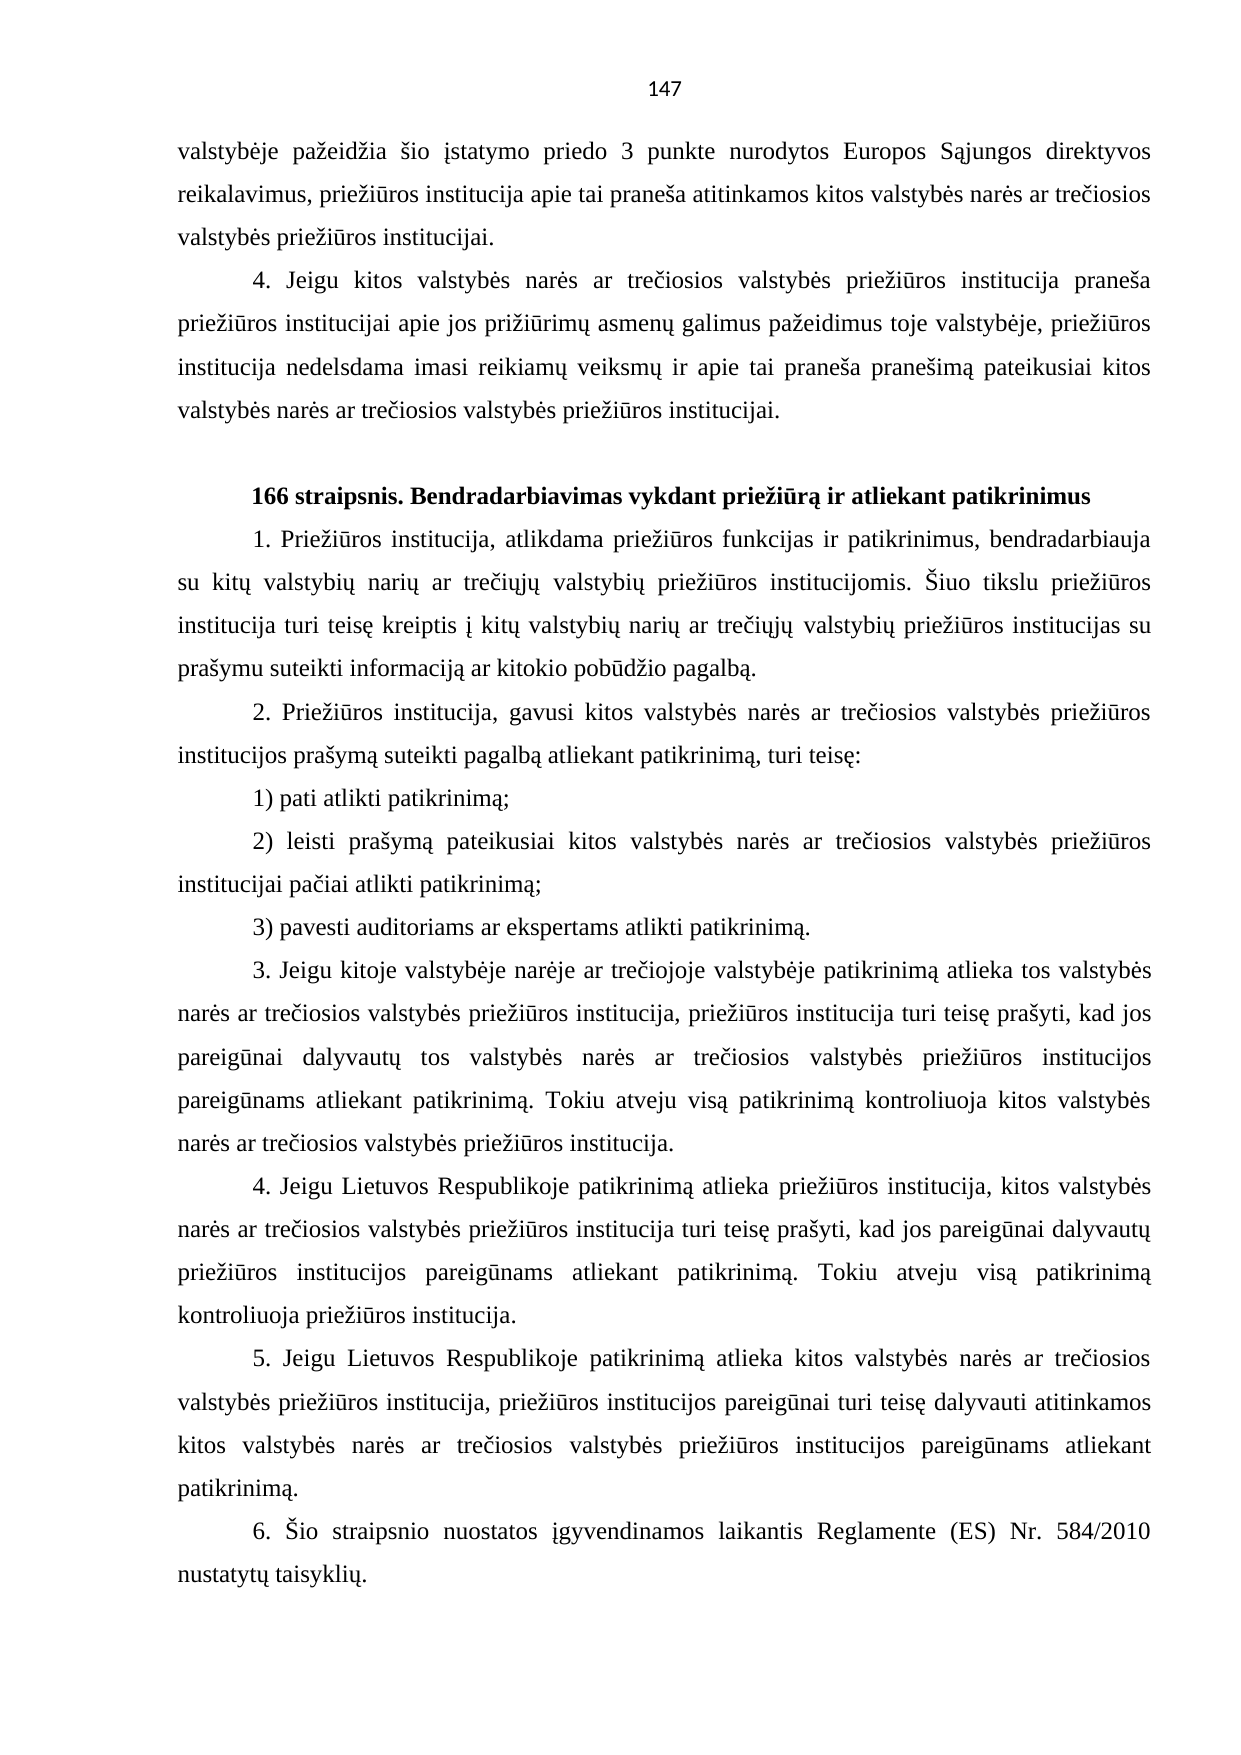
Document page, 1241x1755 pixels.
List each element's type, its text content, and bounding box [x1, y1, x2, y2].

text 2. Priežiūros institucija, gavusi kitos valstybės narės ar trečiosios valstybės priežiūros institucijos prašymą suteikti pagalbą atliekant patikrinimą, turi teisę: [177, 697, 1152, 768]
text 4. Jeigu Lietuvos Respublikoje patikrinimą atlieka priežiūros institucija, kitos valstybės narės ar trečiosios valstybės priežiūros institucija turi teisę prašyti, kad jos pareigūnai dalyvautų priežiūros institucijos pareigūnams atliekant patikrinimą. Tokiu atveju visą patikrinimą kontroliuoja priežiūros institucija. [177, 1171, 1152, 1329]
text 5. Jeigu Lietuvos Respublikoje patikrinimą atlieka kitos valstybės narės ar trečiosios valstybės priežiūros institucija, priežiūros institucijos pareigūnai turi teisę dalyvauti atitinkamos kitos valstybės narės ar trečiosios valstybės priežiūros institucijos pareigūnams atliekant patikrinimą. [177, 1343, 1152, 1502]
text 6. Šio straipsnio nuostatos įgyvendinamos laikantis Reglamente (ES) Nr. 584/2010 nustatytų taisyklių. [177, 1516, 1152, 1588]
text 1) pati atlikti patikrinimą; [177, 783, 1152, 812]
text 1. Priežiūros institucija, atlikdama priežiūros funkcijas ir patikrinimus, bendradarbiauja su kitų valstybių narių ar trečiųjų valstybių priežiūros institucijomis. Šiuo tikslu priežiūros institucija turi teisę kreiptis į kitų valstybių narių ar trečiųjų valstybių priežiūros institucijas su prašymu suteikti informaciją ar kitokio pobūdžio pagalbą. [177, 524, 1152, 682]
text 2) leisti prašymą pateikusiai kitos valstybės narės ar trečiosios valstybės priežiūros institucijai pačiai atlikti patikrinimą; [177, 826, 1152, 898]
text 3. Jeigu kitoje valstybėje narėje ar trečiojoje valstybėje patikrinimą atlieka tos valstybės narės ar trečiosios valstybės priežiūros institucija, priežiūros institucija turi teisę prašyti, kad jos pareigūnai dalyvautų tos valstybės narės ar trečiosios valstybės priežiūros institucijos pareigūnams atliekant patikrinimą. Tokiu atveju visą patikrinimą kontroliuoja kitos valstybės narės ar trečiosios valstybės priežiūros institucija. [177, 955, 1152, 1157]
text 3) pavesti auditoriams ar ekspertams atlikti patikrinimą. [177, 912, 1152, 941]
text 4. Jeigu kitos valstybės narės ar trečiosios valstybės priežiūros institucija praneša priežiūros institucijai apie jos prižiūrimų asmenų galimus pažeidimus toje valstybėje, priežiūros institucija nedelsdama imasi reikiamų veiksmų ir apie tai praneša pranešimą pateikusiai kitos valstybės narės ar trečiosios valstybės priežiūros institucijai. [177, 265, 1152, 423]
text 166 straipsnis. Bendradarbiavimas vykdant priežiūrą ir atliekant patikrinimus [251, 481, 1152, 510]
text valstybėje pažeidžia šio įstatymo priedo 3 punkte nurodytos Europos Sąjungos direktyvos reikalavimus, priežiūros institucija apie tai praneša atitinkamos kitos valstybės narės ar trečiosios valstybės priežiūros institucijai. [177, 136, 1152, 251]
